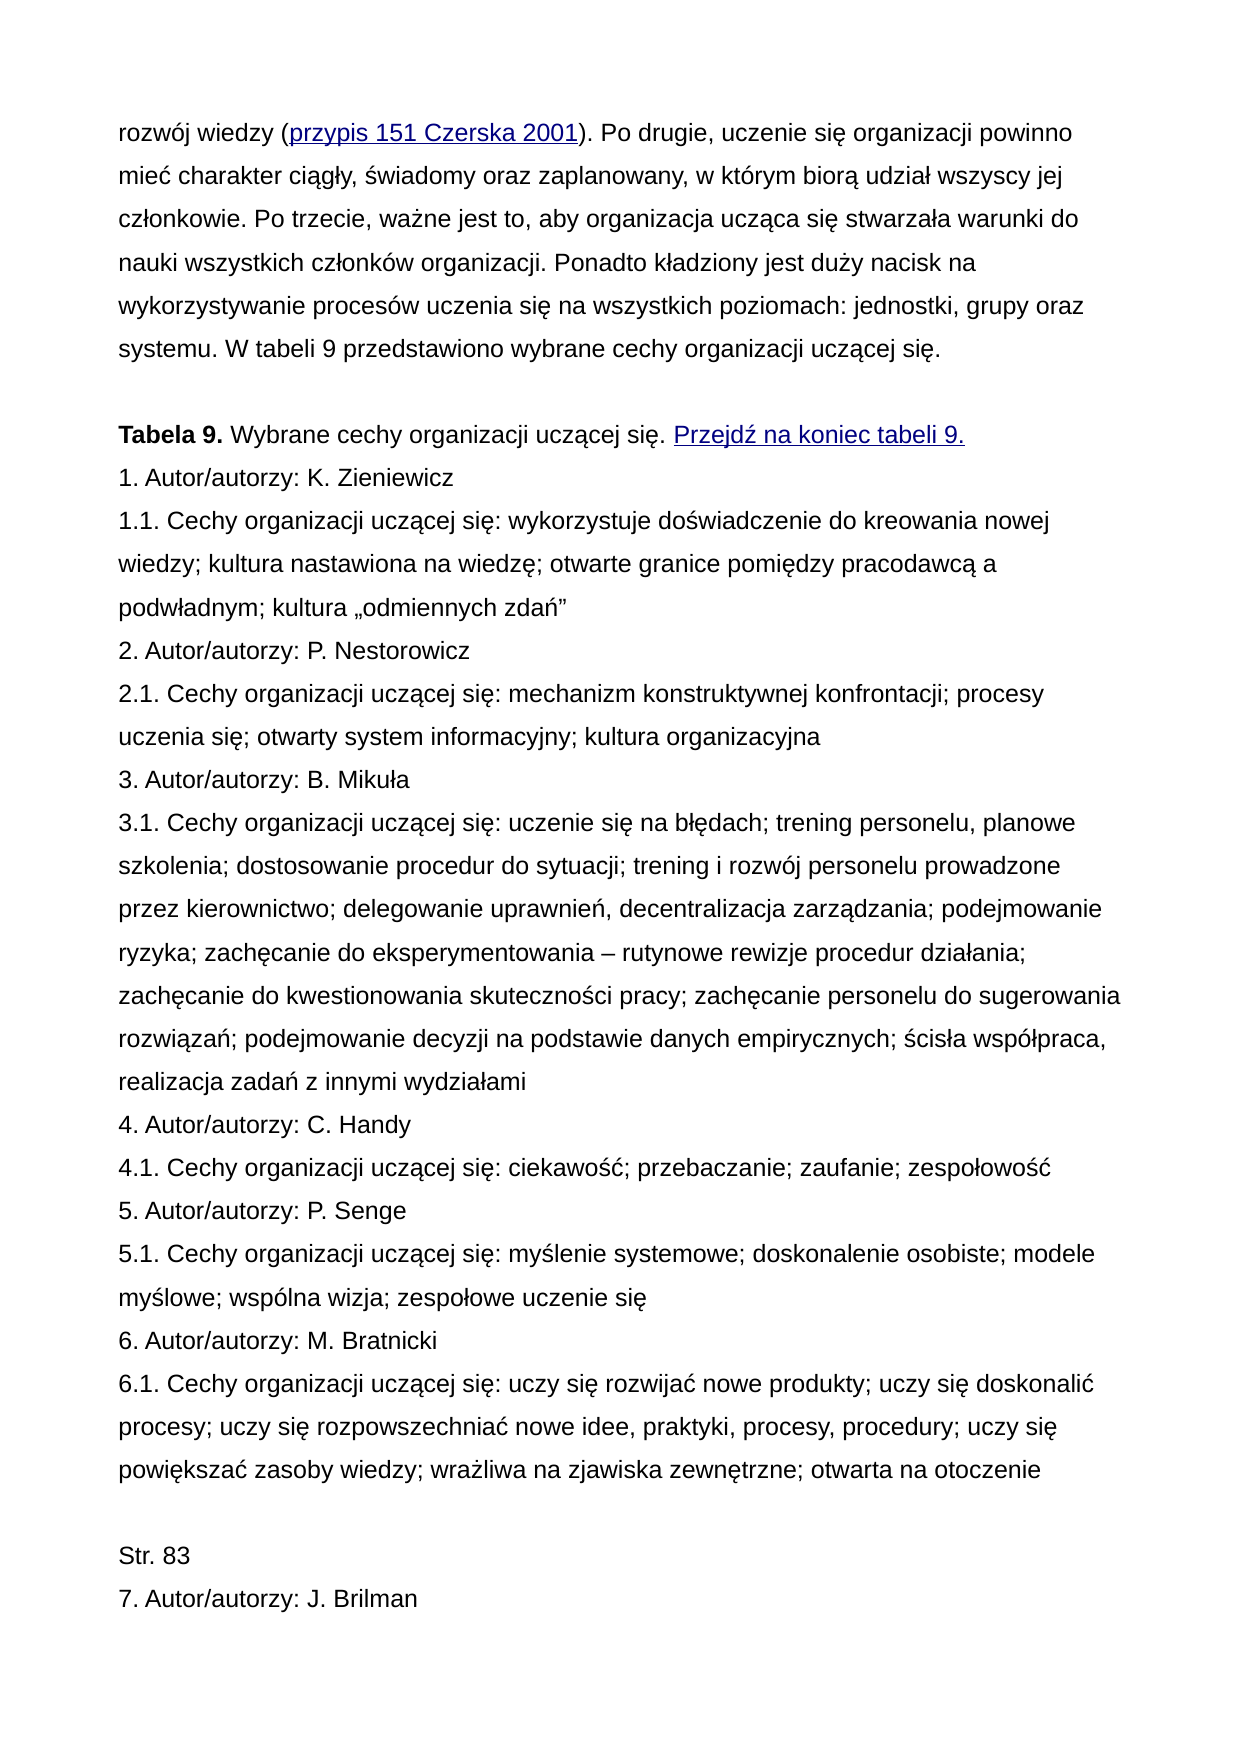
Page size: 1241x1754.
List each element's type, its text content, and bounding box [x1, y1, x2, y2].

text 2.1. Cechy organizacji uczącej się: mechanizm konstruktywnej konfrontacji; procesy uczenia się; otwarty system informacyjny; kultura organizacyjna [118, 679, 1122, 751]
text 3. Autor/autorzy: B. Mikuła [118, 765, 1122, 794]
text 1. Autor/autorzy: K. Zieniewicz [118, 463, 1122, 492]
text Tabela 9. Wybrane cechy organizacji uczącej się. Przejdź na koniec tabeli 9. [118, 420, 1122, 449]
text Str. 83 [118, 1541, 1122, 1570]
text 1.1. Cechy organizacji uczącej się: wykorzystuje doświadczenie do kreowania nowej wiedzy; kultura nastawiona na wiedzę; otwarte granice pomiędzy pracodawcą a podwładnym; kultura „odmiennych zdań” [118, 506, 1122, 621]
text 7. Autor/autorzy: J. Brilman [118, 1584, 1122, 1613]
text 5. Autor/autorzy: P. Senge [118, 1196, 1122, 1225]
text 6.1. Cechy organizacji uczącej się: uczy się rozwijać nowe produkty; uczy się doskonalić procesy; uczy się rozpowszechniać nowe idee, praktyki, procesy, procedury; uczy się powiększać zasoby wiedzy; wrażliwa na zjawiska zewnętrzne; otwarta na otoczenie [118, 1369, 1122, 1484]
text rozwój wiedzy (przypis 151 Czerska 2001). Po drugie, uczenie się organizacji powinno mieć charakter ciągły, świadomy oraz zaplanowany, w którym biorą udział wszyscy jej członkowie. Po trzecie, ważne jest to, aby organizacja ucząca się stwarzała warunki do nauki wszystkich członków organizacji. Ponadto kładziony jest duży nacisk na wykorzystywanie procesów uczenia się na wszystkich poziomach: jednostki, grupy oraz systemu. W tabeli 9 przedstawiono wybrane cechy organizacji uczącej się. [118, 118, 1122, 362]
text 5.1. Cechy organizacji uczącej się: myślenie systemowe; doskonalenie osobiste; modele myślowe; wspólna wizja; zespołowe uczenie się [118, 1239, 1122, 1311]
text 2. Autor/autorzy: P. Nestorowicz [118, 636, 1122, 664]
text 4.1. Cechy organizacji uczącej się: ciekawość; przebaczanie; zaufanie; zespołowość [118, 1153, 1122, 1182]
text 6. Autor/autorzy: M. Bratnicki [118, 1326, 1122, 1354]
text 4. Autor/autorzy: C. Handy [118, 1110, 1122, 1139]
text 3.1. Cechy organizacji uczącej się: uczenie się na błędach; trening personelu, planowe szkolenia; dostosowanie procedur do sytuacji; trening i rozwój personelu prowadzone przez kierownictwo; delegowanie uprawnień, decentralizacja zarządzania; podejmowanie ryzyka; zachęcanie do eksperymentowania – rutynowe rewizje procedur działania; zachęcanie do kwestionowania skuteczności pracy; zachęcanie personelu do sugerowania rozwiązań; podejmowanie decyzji na podstawie danych empirycznych; ścisła współpraca, realizacja zadań z innymi wydziałami [118, 808, 1122, 1096]
